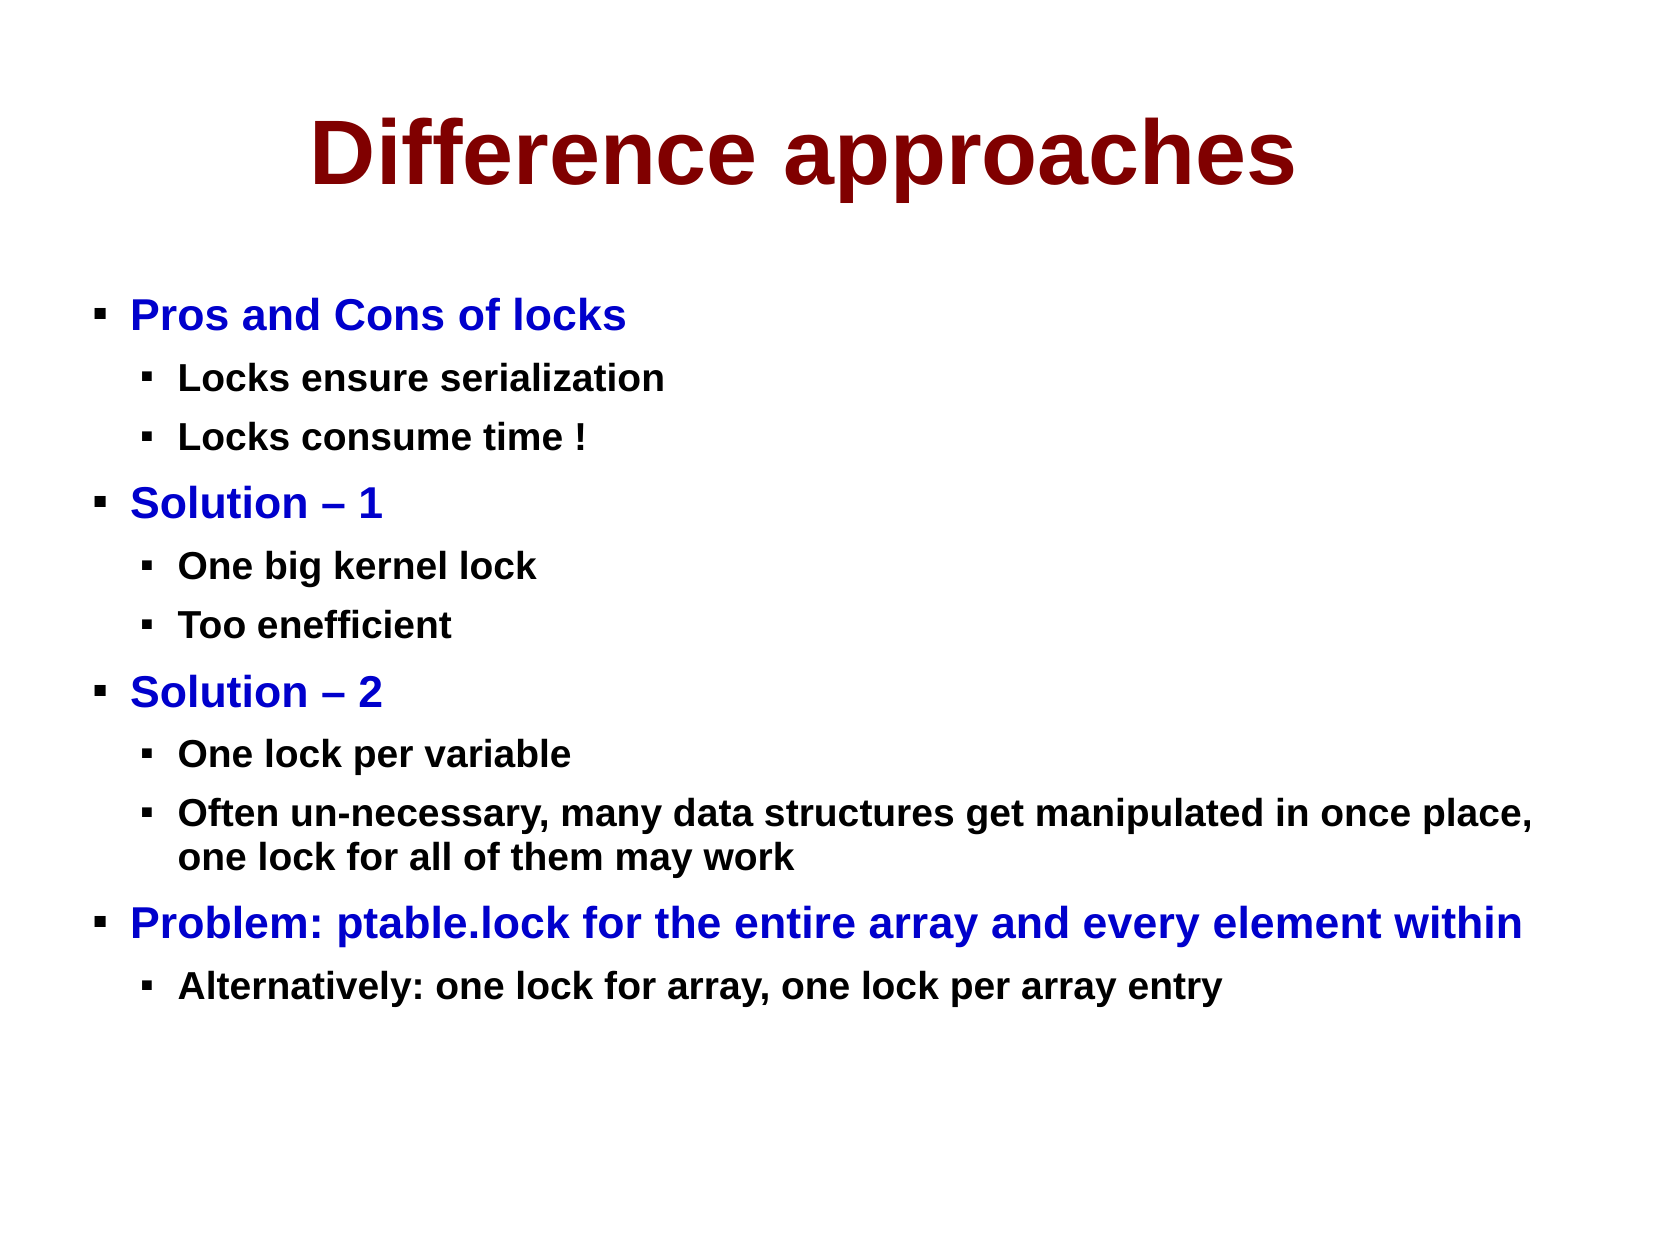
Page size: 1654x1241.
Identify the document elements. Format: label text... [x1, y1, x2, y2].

title Difference approaches [82, 49, 1571, 257]
list Pros and Cons of locks Locks ensure serialization Locks consume time ! Solution – 1 One big kernel lock Too enefficient Solution – 2 One lock per variable Often un-necessary, many data structures get manipulated in once place, one lock for all of them may work Problem: ptable.lock for the entire array and every element within Alternatively: one lock for array, one lock per array entry [82, 290, 1571, 1010]
